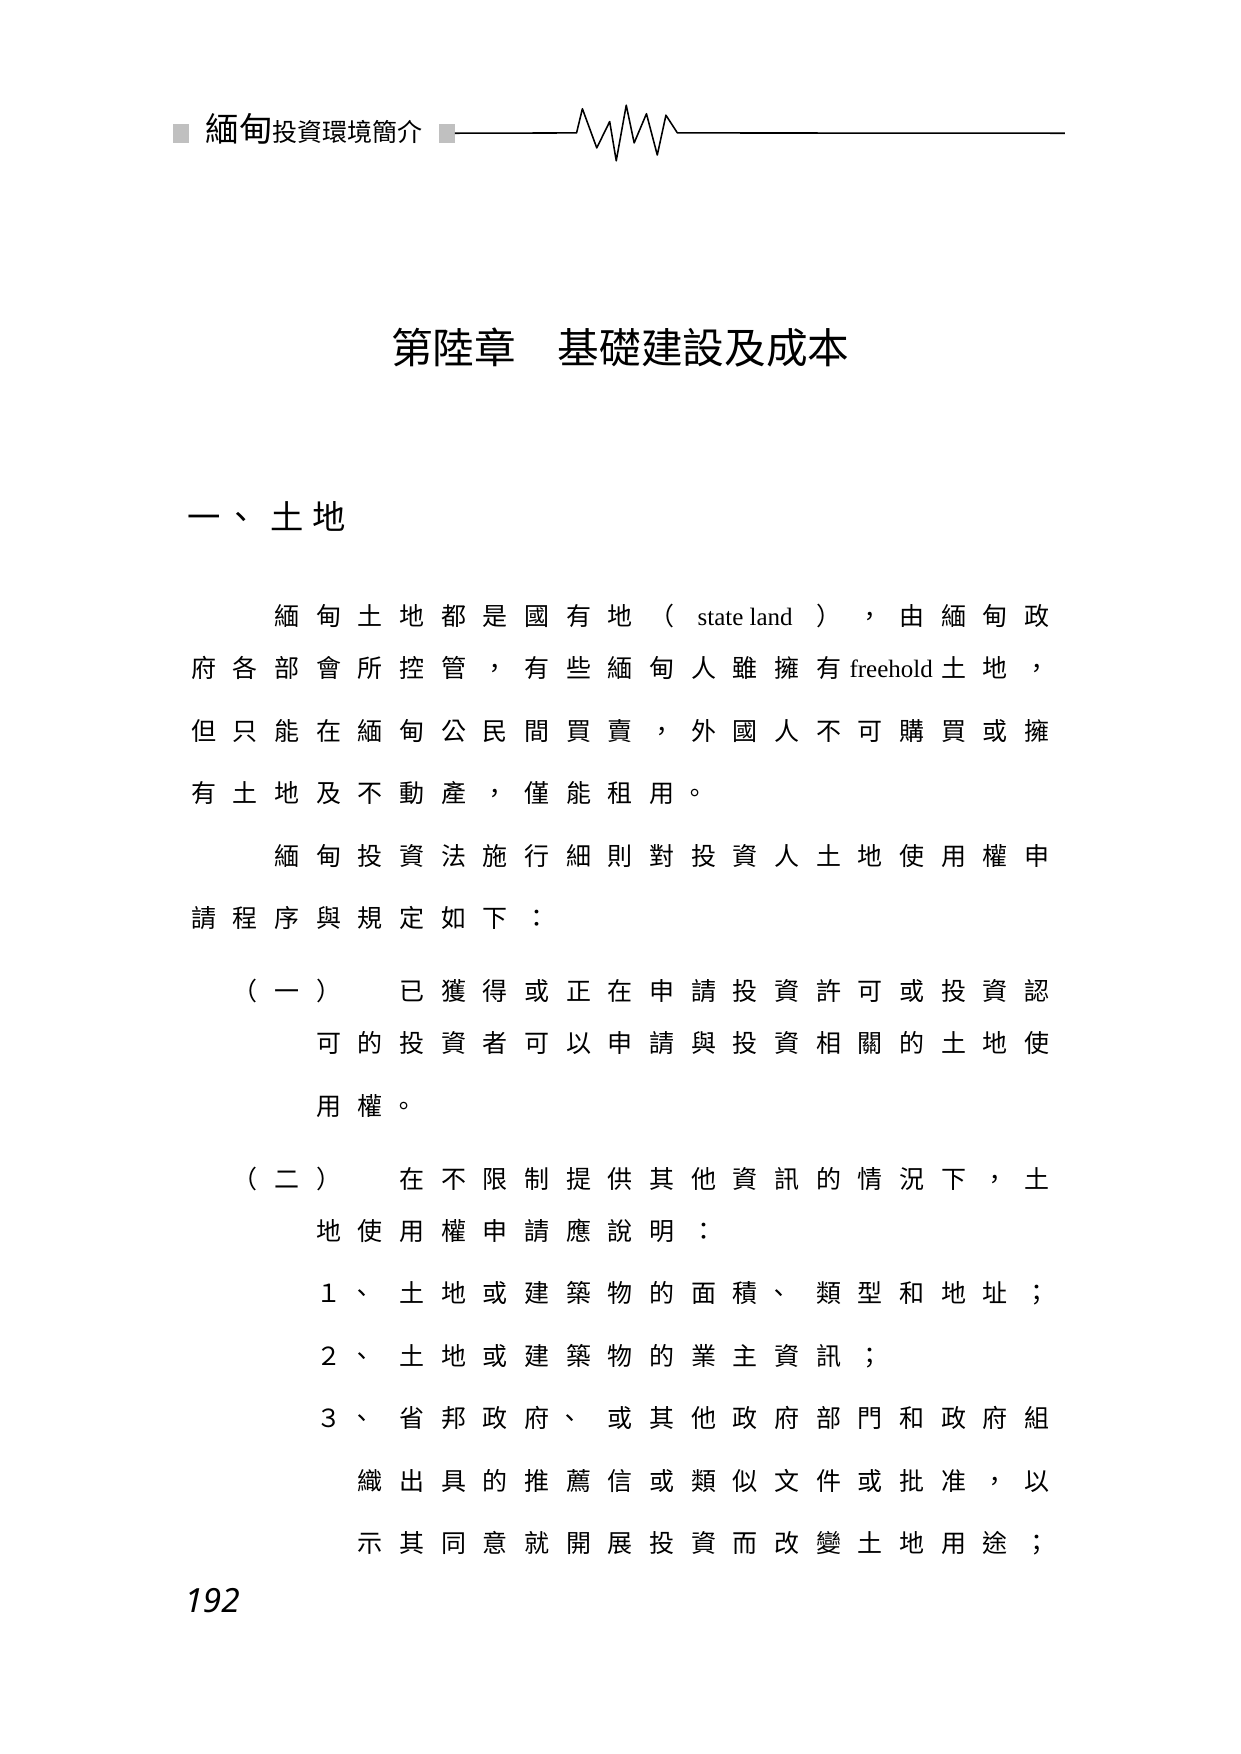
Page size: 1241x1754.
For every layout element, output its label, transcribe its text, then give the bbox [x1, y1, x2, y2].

text １、土地或建築物的面積、類型和地址； [281, 1250, 1058, 1313]
text （一） 已獲得或正在申請投資許可或投資認可的投資者可以申請與投資相關的土地使用權。 [207, 938, 1058, 1125]
text 一、土地 [183, 473, 1058, 536]
text （二） 在不限制提供其他資訊的情況下，土地使用權申請應說明： [207, 1125, 1058, 1250]
text ３、省邦政府、或其他政府部門和政府組織出具的推薦信或類似文件或批准，以示其同意就開展投資而改變土地用途； [281, 1375, 1058, 1563]
text 緬甸土地都是國有地（state land），由緬甸政府各部會所控管，有些緬甸人雖擁有freehold土地，但只能在緬甸公民間買賣，外國人不可購買或擁有土地及不動產，僅能租用。 [183, 563, 1058, 813]
text ２、土地或建築物的業主資訊； [281, 1313, 1058, 1375]
text 緬甸投資法施行細則對投資人土地使用權申請程序與規定如下： [183, 813, 1058, 938]
text 第陸章 基礎建設及成本 [183, 304, 1058, 366]
